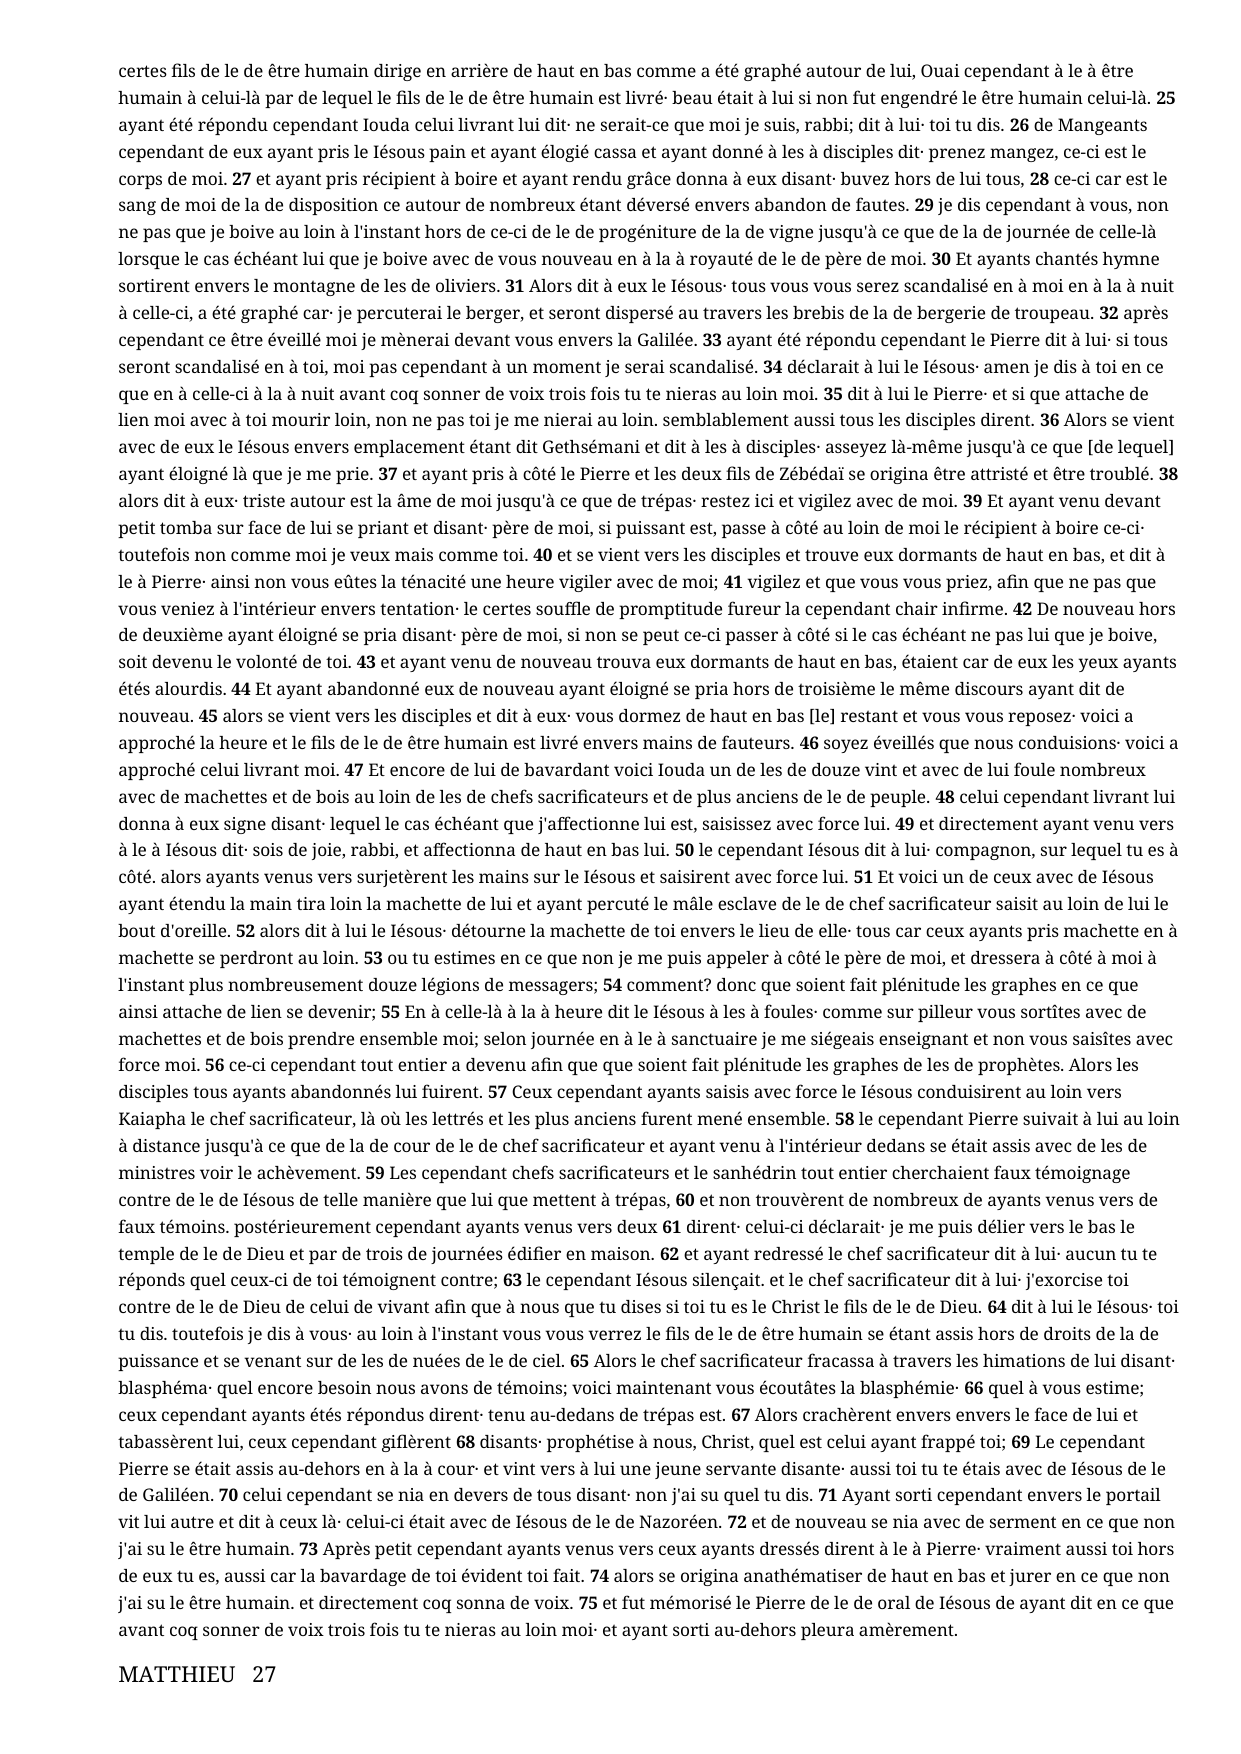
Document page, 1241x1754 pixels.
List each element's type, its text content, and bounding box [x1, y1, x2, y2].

text MATTHIEU 27 [118, 1659, 1181, 1689]
text certes fils de le de être humain dirige en arrière de haut en bas comme a été graphé autour de lui, Ouai cependant à le à être humain à celui-là par de lequel le fils de le de être humain est livré· beau était à lui si non fut engendré le être humain celui-là. 25 ayant été répondu cependant Iouda celui livrant lui dit· ne serait-ce que moi je suis, rabbi; dit à lui· toi tu dis. 26 de Mangeants cependant de eux ayant pris le Iésous pain et ayant élogié cassa et ayant donné à les à disciples dit· prenez mangez, ce-ci est le corps de moi. 27 et ayant pris récipient à boire et ayant rendu grâce donna à eux disant· buvez hors de lui tous, 28 ce-ci car est le sang de moi de la de disposition ce autour de nombreux étant déversé envers abandon de fautes. 29 je dis cependant à vous, non ne pas que je boive au loin à l'instant hors de ce-ci de le de progéniture de la de vigne jusqu'à ce que de la de journée de celle-là lorsque le cas échéant lui que je boive avec de vous nouveau en à la à royauté de le de père de moi. 30 Et ayants chantés hymne sortirent envers le montagne de les de oliviers. 31 Alors dit à eux le Iésous· tous vous vous serez scandalisé en à moi en à la à nuit à celle-ci, a été graphé car· je percuterai le berger, et seront dispersé au travers les brebis de la de bergerie de troupeau. 32 après cependant ce être éveillé moi je mènerai devant vous envers la Galilée. 33 ayant été répondu cependant le Pierre dit à lui· si tous seront scandalisé en à toi, moi pas cependant à un moment je serai scandalisé. 34 déclarait à lui le Iésous· amen je dis à toi en ce que en à celle-ci à la à nuit avant coq sonner de voix trois fois tu te nieras au loin moi. 35 dit à lui le Pierre· et si que attache de lien moi avec à toi mourir loin, non ne pas toi je me nierai au loin. semblablement aussi tous les disciples dirent. 36 Alors se vient avec de eux le Iésous envers emplacement étant dit Gethsémani et dit à les à disciples· asseyez là-même jusqu'à ce que [de lequel] ayant éloigné là que je me prie. 37 et ayant pris à côté le Pierre et les deux fils de Zébédaï se origina être attristé et être troublé. 38 alors dit à eux· triste autour est la âme de moi jusqu'à ce que de trépas· restez ici et vigilez avec de moi. 39 Et ayant venu devant petit tomba sur face de lui se priant et disant· père de moi, si puissant est, passe à côté au loin de moi le récipient à boire ce-ci· toutefois non comme moi je veux mais comme toi. 40 et se vient vers les disciples et trouve eux dormants de haut en bas, et dit à le à Pierre· ainsi non vous eûtes la ténacité une heure vigiler avec de moi; 41 vigilez et que vous vous priez, afin que ne pas que vous veniez à l'intérieur envers tentation· le certes souffle de promptitude fureur la cependant chair infirme. 42 De nouveau hors de deuxième ayant éloigné se pria disant· père de moi, si non se peut ce-ci passer à côté si le cas échéant ne pas lui que je boive, soit devenu le volonté de toi. 43 et ayant venu de nouveau trouva eux dormants de haut en bas, étaient car de eux les yeux ayants étés alourdis. 44 Et ayant abandonné eux de nouveau ayant éloigné se pria hors de troisième le même discours ayant dit de nouveau. 45 alors se vient vers les disciples et dit à eux· vous dormez de haut en bas [le] restant et vous vous reposez· voici a approché la heure et le fils de le de être humain est livré envers mains de fauteurs. 46 soyez éveillés que nous conduisions· voici a approché celui livrant moi. 47 Et encore de lui de bavardant voici Iouda un de les de douze vint et avec de lui foule nombreux avec de machettes et de bois au loin de les de chefs sacrificateurs et de plus anciens de le de peuple. 48 celui cependant livrant lui donna à eux signe disant· lequel le cas échéant que j'affectionne lui est, saisissez avec force lui. 49 et directement ayant venu vers à le à Iésous dit· sois de joie, rabbi, et affectionna de haut en bas lui. 50 le cependant Iésous dit à lui· compagnon, sur lequel tu es à côté. alors ayants venus vers surjetèrent les mains sur le Iésous et saisirent avec force lui. 51 Et voici un de ceux avec de Iésous ayant étendu la main tira loin la machette de lui et ayant percuté le mâle esclave de le de chef sacrificateur saisit au loin de lui le bout d'oreille. 52 alors dit à lui le Iésous· détourne la machette de toi envers le lieu de elle· tous car ceux ayants pris machette en à machette se perdront au loin. 53 ou tu estimes en ce que non je me puis appeler à côté le père de moi, et dressera à côté à moi à l'instant plus nombreusement douze légions de messagers; 54 comment? donc que soient fait plénitude les graphes en ce que ainsi attache de lien se devenir; 55 En à celle-là à la à heure dit le Iésous à les à foules· comme sur pilleur vous sortîtes avec de machettes et de bois prendre ensemble moi; selon journée en à le à sanctuaire je me siégeais enseignant et non vous saisîtes avec force moi. 56 ce-ci cependant tout entier a devenu afin que que soient fait plénitude les graphes de les de prophètes. Alors les disciples tous ayants abandonnés lui fuirent. 57 Ceux cependant ayants saisis avec force le Iésous conduisirent au loin vers Kaiapha le chef sacrificateur, là où les lettrés et les plus anciens furent mené ensemble. 58 le cependant Pierre suivait à lui au loin à distance jusqu'à ce que de la de cour de le de chef sacrificateur et ayant venu à l'intérieur dedans se était assis avec de les de ministres voir le achèvement. 59 Les cependant chefs sacrificateurs et le sanhédrin tout entier cherchaient faux témoignage contre de le de Iésous de telle manière que lui que mettent à trépas, 60 et non trouvèrent de nombreux de ayants venus vers de faux témoins. postérieurement cependant ayants venus vers deux 61 dirent· celui-ci déclarait· je me puis délier vers le bas le temple de le de Dieu et par de trois de journées édifier en maison. 62 et ayant redressé le chef sacrificateur dit à lui· aucun tu te réponds quel ceux-ci de toi témoignent contre; 63 le cependant Iésous silençait. et le chef sacrificateur dit à lui· j'exorcise toi contre de le de Dieu de celui de vivant afin que à nous que tu dises si toi tu es le Christ le fils de le de Dieu. 64 dit à lui le Iésous· toi tu dis. toutefois je dis à vous· au loin à l'instant vous vous verrez le fils de le de être humain se étant assis hors de droits de la de puissance et se venant sur de les de nuées de le de ciel. 65 Alors le chef sacrificateur fracassa à travers les himations de lui disant· blasphéma· quel encore besoin nous avons de témoins; voici maintenant vous écoutâtes la blasphémie· 66 quel à vous estime; ceux cependant ayants étés répondus dirent· tenu au-dedans de trépas est. 67 Alors crachèrent envers envers le face de lui et tabassèrent lui, ceux cependant giflèrent 68 disants· prophétise à nous, Christ, quel est celui ayant frappé toi; 69 Le cependant Pierre se était assis au-dehors en à la à cour· et vint vers à lui une jeune servante disante· aussi toi tu te étais avec de Iésous de le de Galiléen. 70 celui cependant se nia en devers de tous disant· non j'ai su quel tu dis. 71 Ayant sorti cependant envers le portail vit lui autre et dit à ceux là· celui-ci était avec de Iésous de le de Nazoréen. 72 et de nouveau se nia avec de serment en ce que non j'ai su le être humain. 73 Après petit cependant ayants venus vers ceux ayants dressés dirent à le à Pierre· vraiment aussi toi hors de eux tu es, aussi car la bavardage de toi évident toi fait. 74 alors se origina anathématiser de haut en bas et jurer en ce que non j'ai su le être humain. et directement coq sonna de voix. 75 et fut mémorisé le Pierre de le de oral de Iésous de ayant dit en ce que avant coq sonner de voix trois fois tu te nieras au loin moi· et ayant sorti au-dehors pleura amèrement. [118, 59, 1181, 1641]
